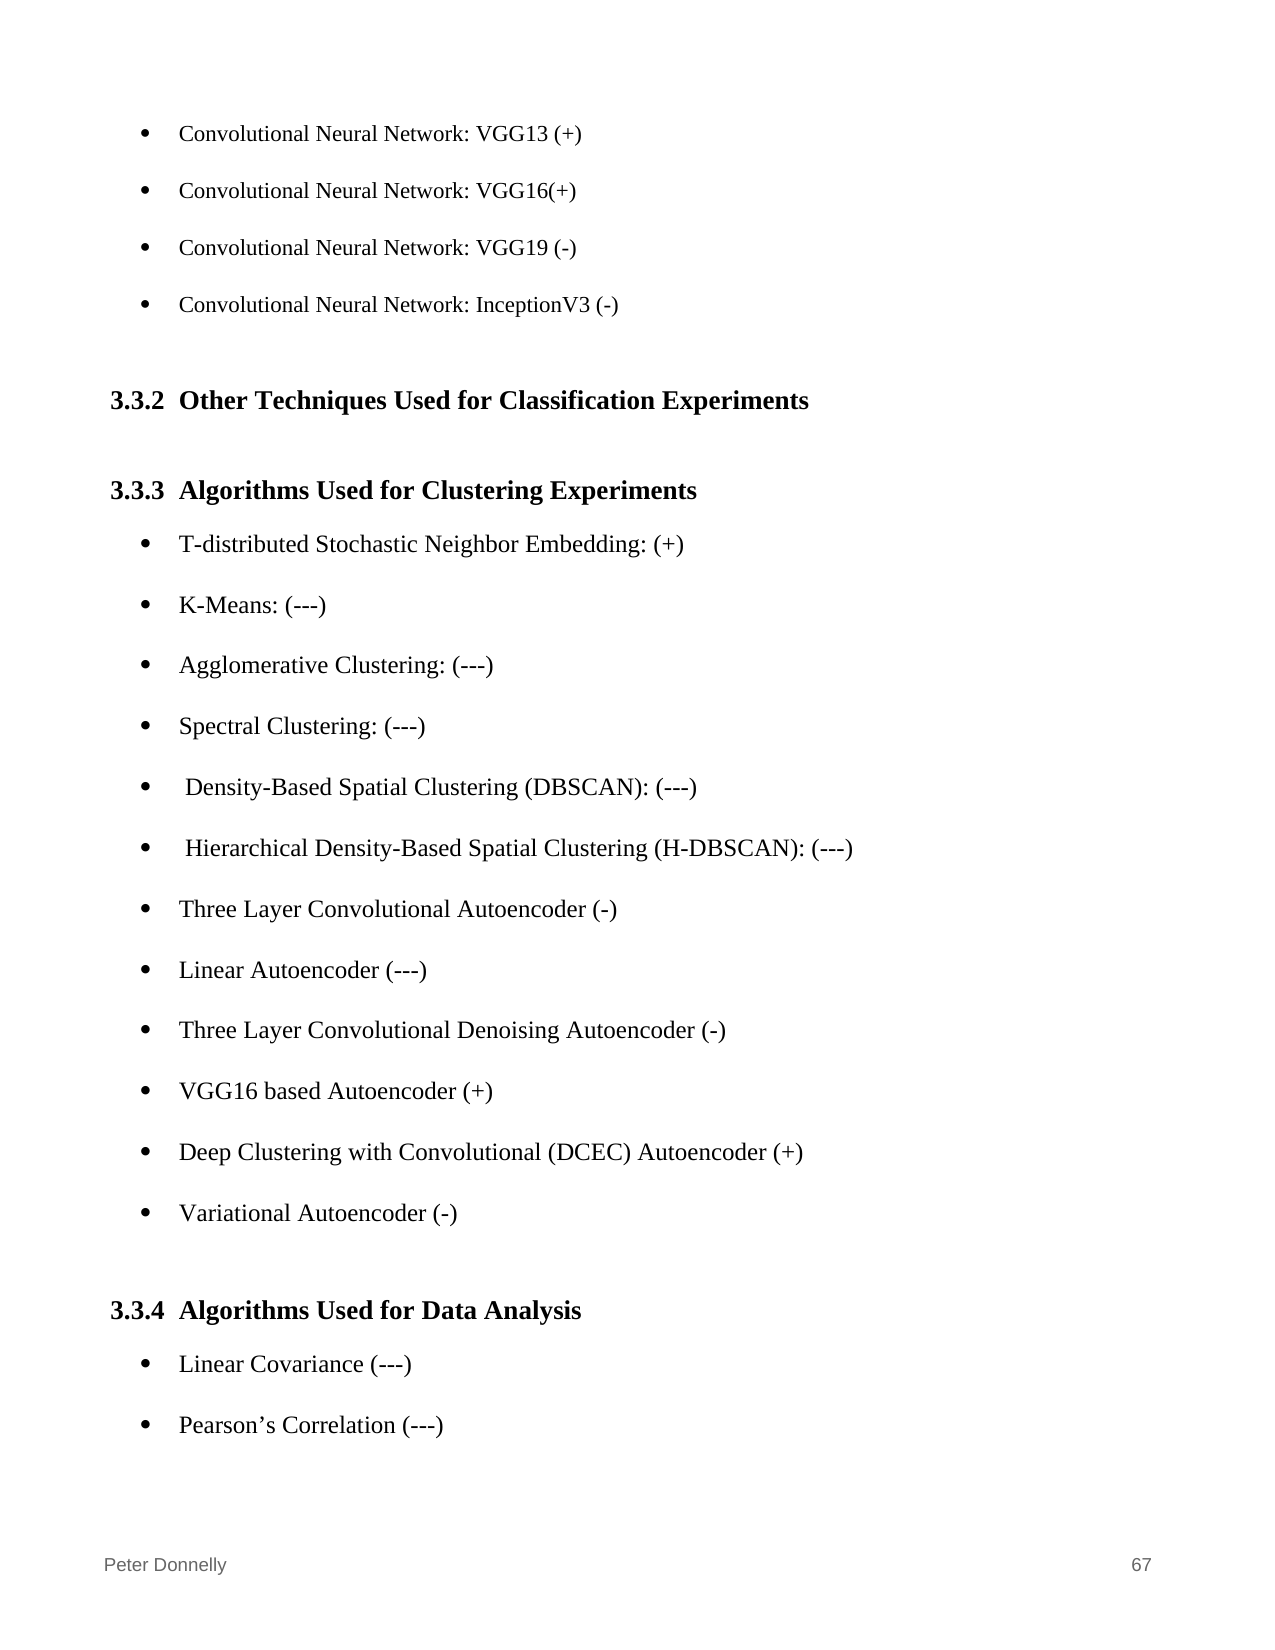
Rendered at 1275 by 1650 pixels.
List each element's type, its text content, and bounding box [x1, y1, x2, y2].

list Agglomerative Clustering: (---) [141, 651, 1181, 679]
list VGG16 based Autoencoder (+) [141, 1076, 1181, 1105]
list Pearson’s Correlation (---) [141, 1410, 1181, 1439]
list K-Means: (---) [141, 590, 1181, 618]
list Hierarchical Density-Based Spatial Clustering (H-DBSCAN): (---) [141, 833, 1181, 862]
subtitle Other Techniques Used for Classification Experiments [103, 384, 1181, 415]
subtitle Algorithms Used for Data Analysis [103, 1294, 1181, 1326]
list Linear Covariance (---) [141, 1349, 1181, 1378]
list T-distributed Stochastic Neighbor Embedding: (+) [141, 529, 1181, 558]
list Spectral Clustering: (---) [141, 711, 1181, 740]
list Convolutional Neural Network: VGG13 (+) [141, 120, 1181, 146]
list Variational Autoencoder (-) [141, 1198, 1181, 1227]
list Three Layer Convolutional Denoising Autoencoder (-) [141, 1016, 1181, 1044]
list Convolutional Neural Network: VGG19 (-) [141, 234, 1181, 261]
list Deep Clustering with Convolutional (DCEC) Autoencoder (+) [141, 1137, 1181, 1166]
list Linear Autoencoder (---) [141, 955, 1181, 983]
list Convolutional Neural Network: VGG16(+) [141, 177, 1181, 203]
list Density-Based Spatial Clustering (DBSCAN): (---) [141, 772, 1181, 801]
list Three Layer Convolutional Autoencoder (-) [141, 894, 1181, 923]
list Convolutional Neural Network: InceptionV3 (-) [141, 291, 1181, 318]
subtitle Algorithms Used for Clustering Experiments [103, 474, 1181, 505]
